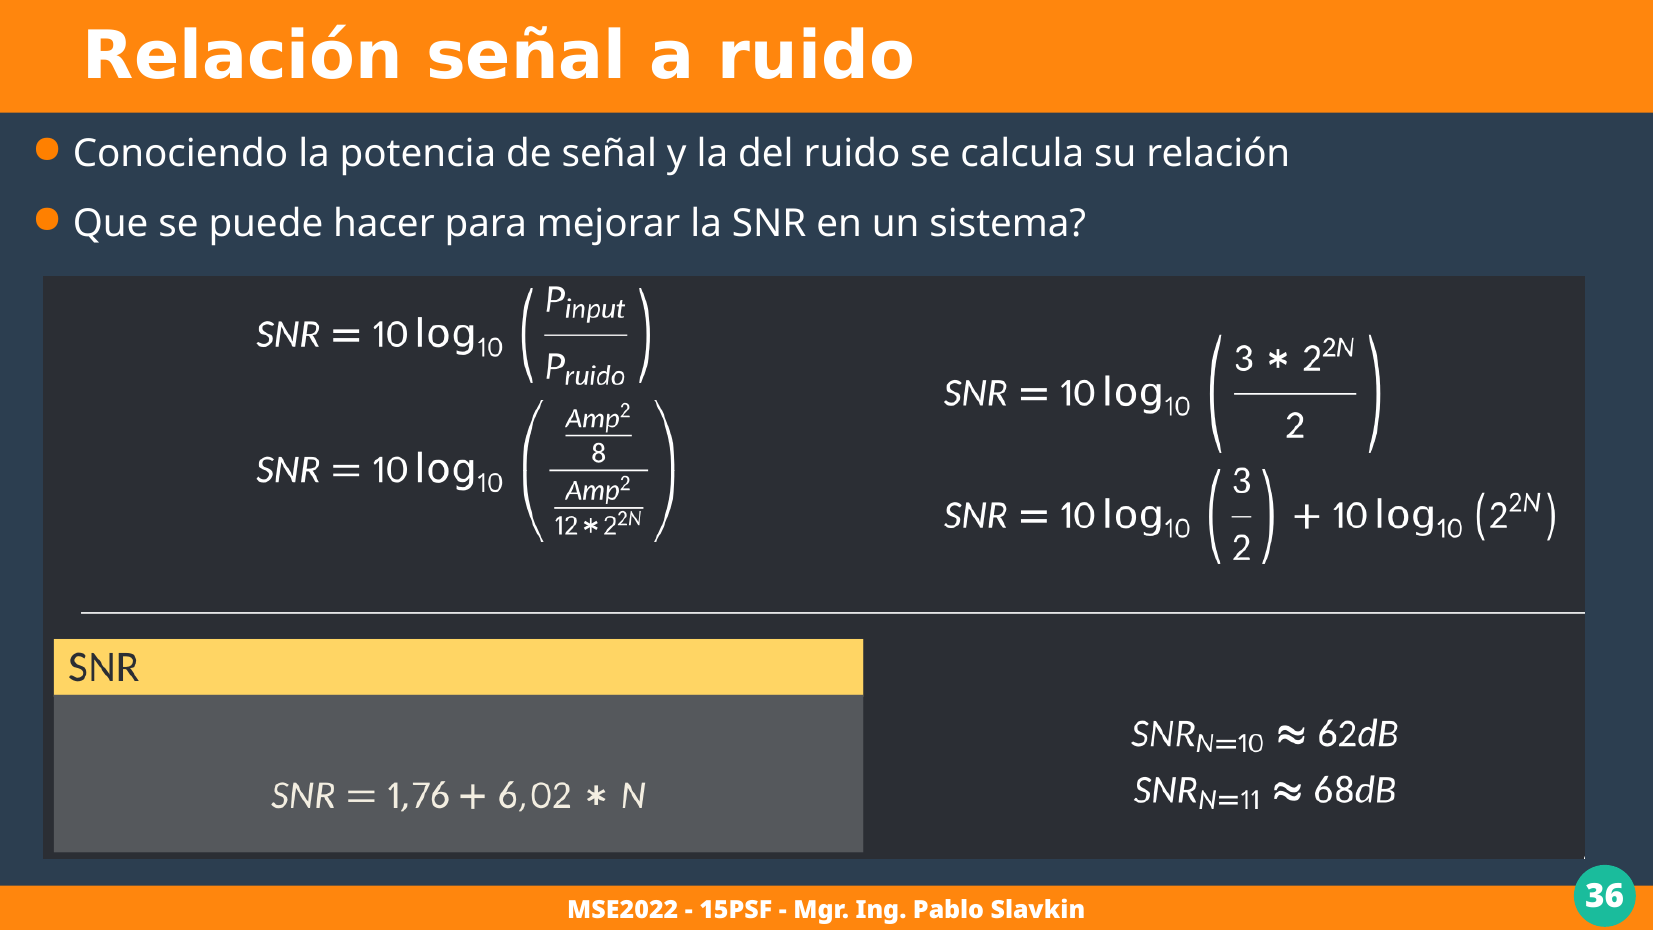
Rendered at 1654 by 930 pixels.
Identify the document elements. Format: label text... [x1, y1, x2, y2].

title Relación señal a ruido [0, 16, 1651, 113]
picture [43, 276, 1585, 859]
list Conociendo la potencia de señal y la del ruido se calcula su relación Que se puede hacer para mejorar la SNR en un sistema? [18, 125, 1613, 251]
